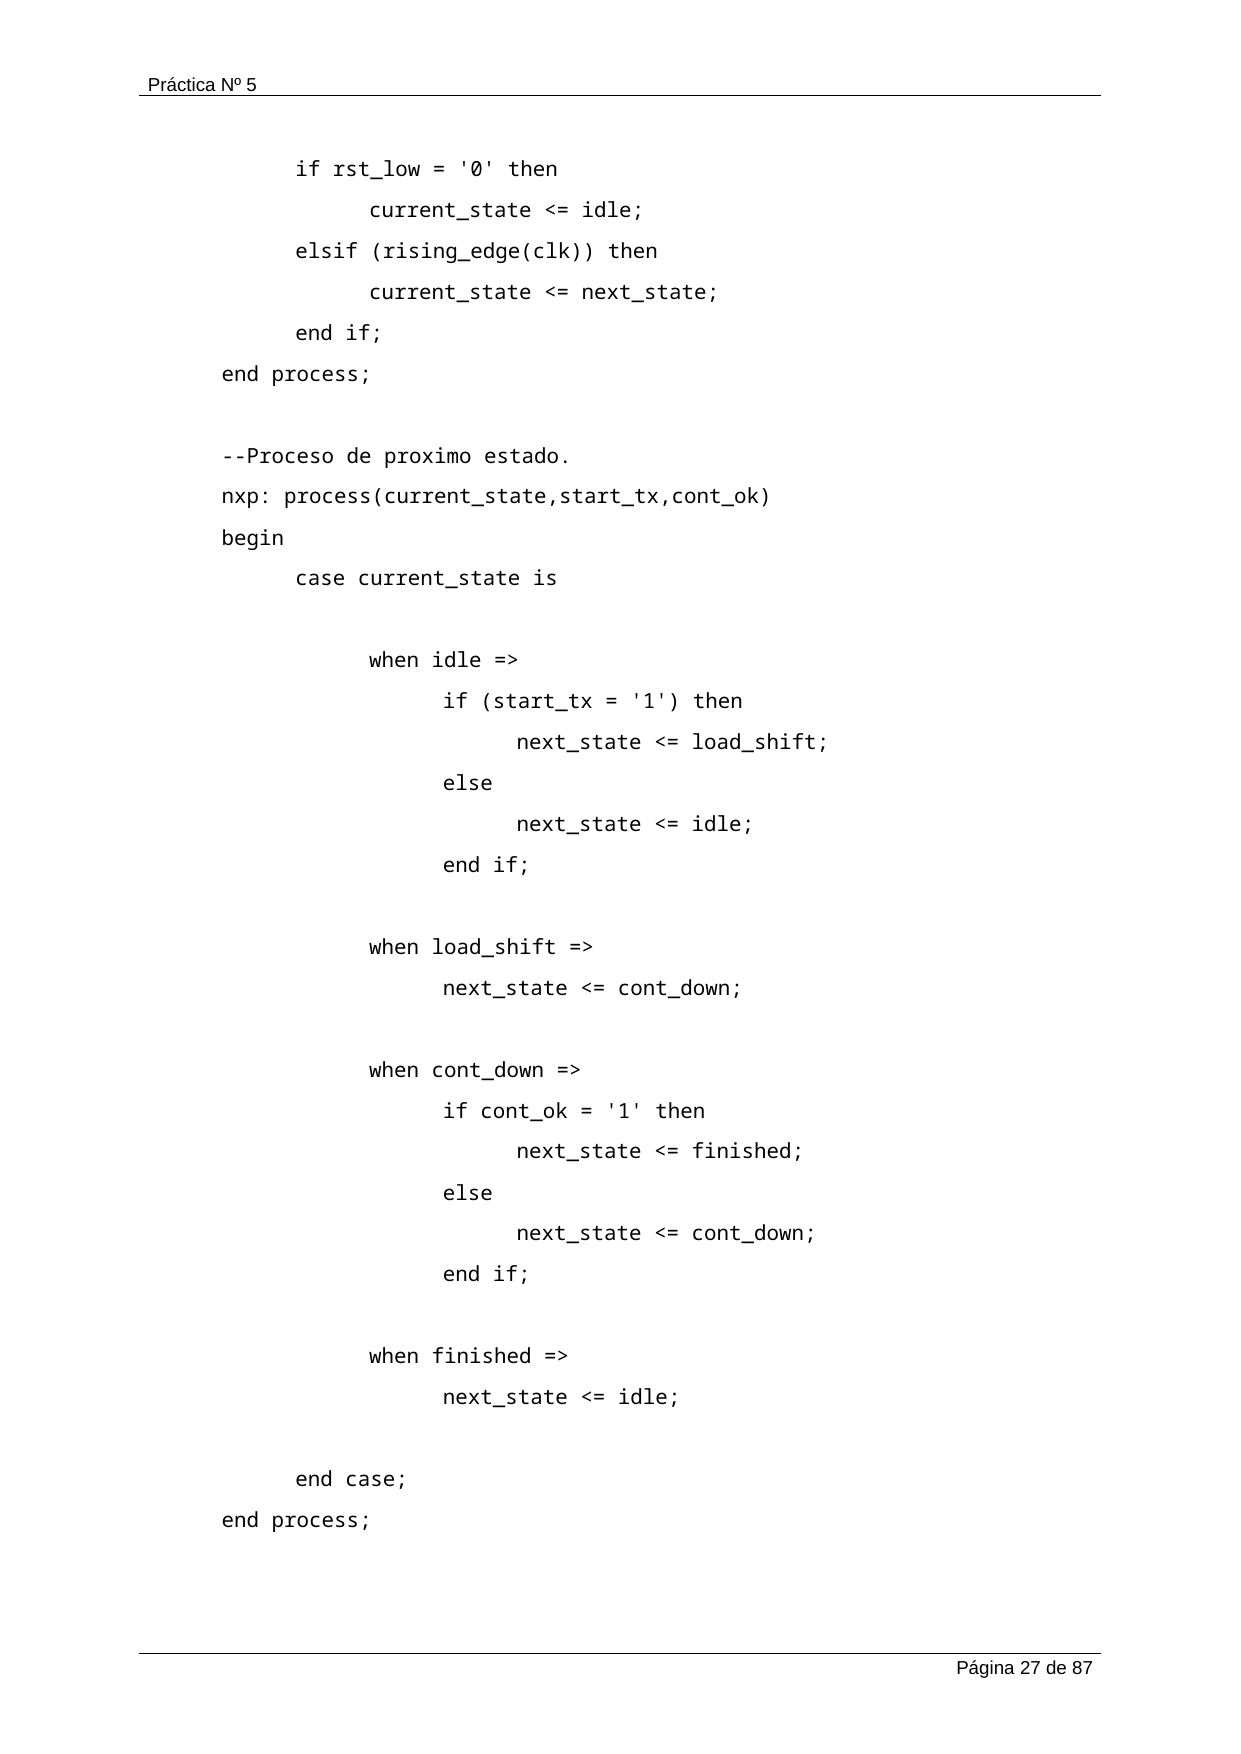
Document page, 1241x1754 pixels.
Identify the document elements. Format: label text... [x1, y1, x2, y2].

text nxp: process(current_state,start_tx,cont_ok) [148, 482, 1092, 510]
text end case; [148, 1464, 1092, 1493]
text else [148, 768, 1092, 797]
text current_state <= next_state; [148, 277, 1092, 305]
text end process; [148, 359, 1092, 387]
text elsif (rising_edge(clk)) then [148, 236, 1092, 264]
text next_state <= idle; [148, 809, 1092, 838]
text next_state <= load_shift; [148, 727, 1092, 756]
text end process; [148, 1505, 1092, 1533]
text next_state <= idle; [148, 1382, 1092, 1411]
text next_state <= cont_down; [148, 973, 1092, 1001]
text end if; [148, 318, 1092, 346]
text when finished => [148, 1341, 1092, 1370]
text next_state <= cont_down; [148, 1218, 1092, 1247]
text end if; [148, 1259, 1092, 1288]
text current_state <= idle; [148, 195, 1092, 223]
text if cont_ok = '1' then [148, 1096, 1092, 1124]
text case current_state is [148, 563, 1092, 592]
text if (start_tx = '1') then [148, 686, 1092, 715]
text else [148, 1178, 1092, 1206]
text end if; [148, 850, 1092, 878]
text --Proceso de proximo estado. [148, 441, 1092, 469]
text if rst_low = '0' then [148, 154, 1092, 183]
text next_state <= finished; [148, 1137, 1092, 1165]
text when load_shift => [148, 932, 1092, 960]
text begin [148, 523, 1092, 551]
text when cont_down => [148, 1055, 1092, 1083]
text when idle => [148, 645, 1092, 674]
